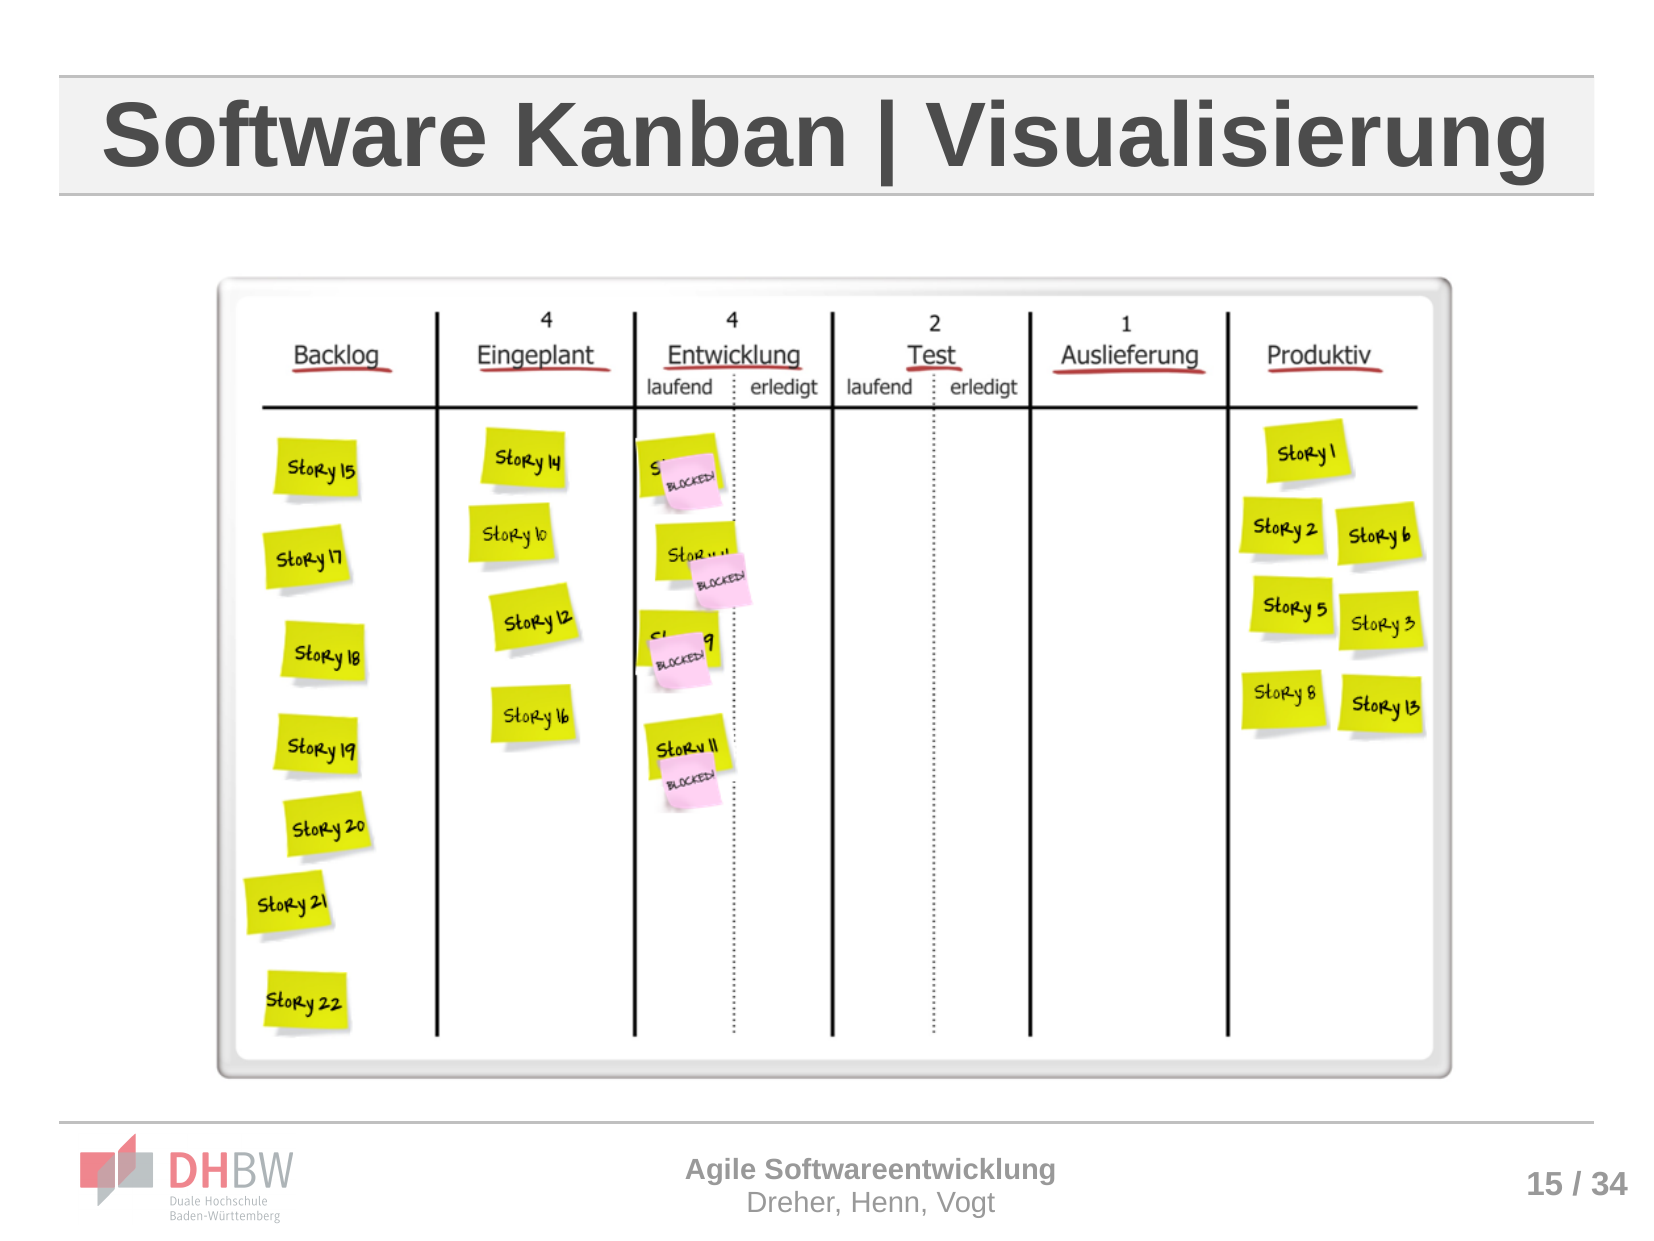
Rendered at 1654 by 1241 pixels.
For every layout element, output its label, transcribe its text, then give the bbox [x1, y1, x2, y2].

picture [78, 1133, 296, 1225]
picture [203, 254, 1465, 1100]
title Software Kanban | Visualisierung [82, 31, 1571, 239]
